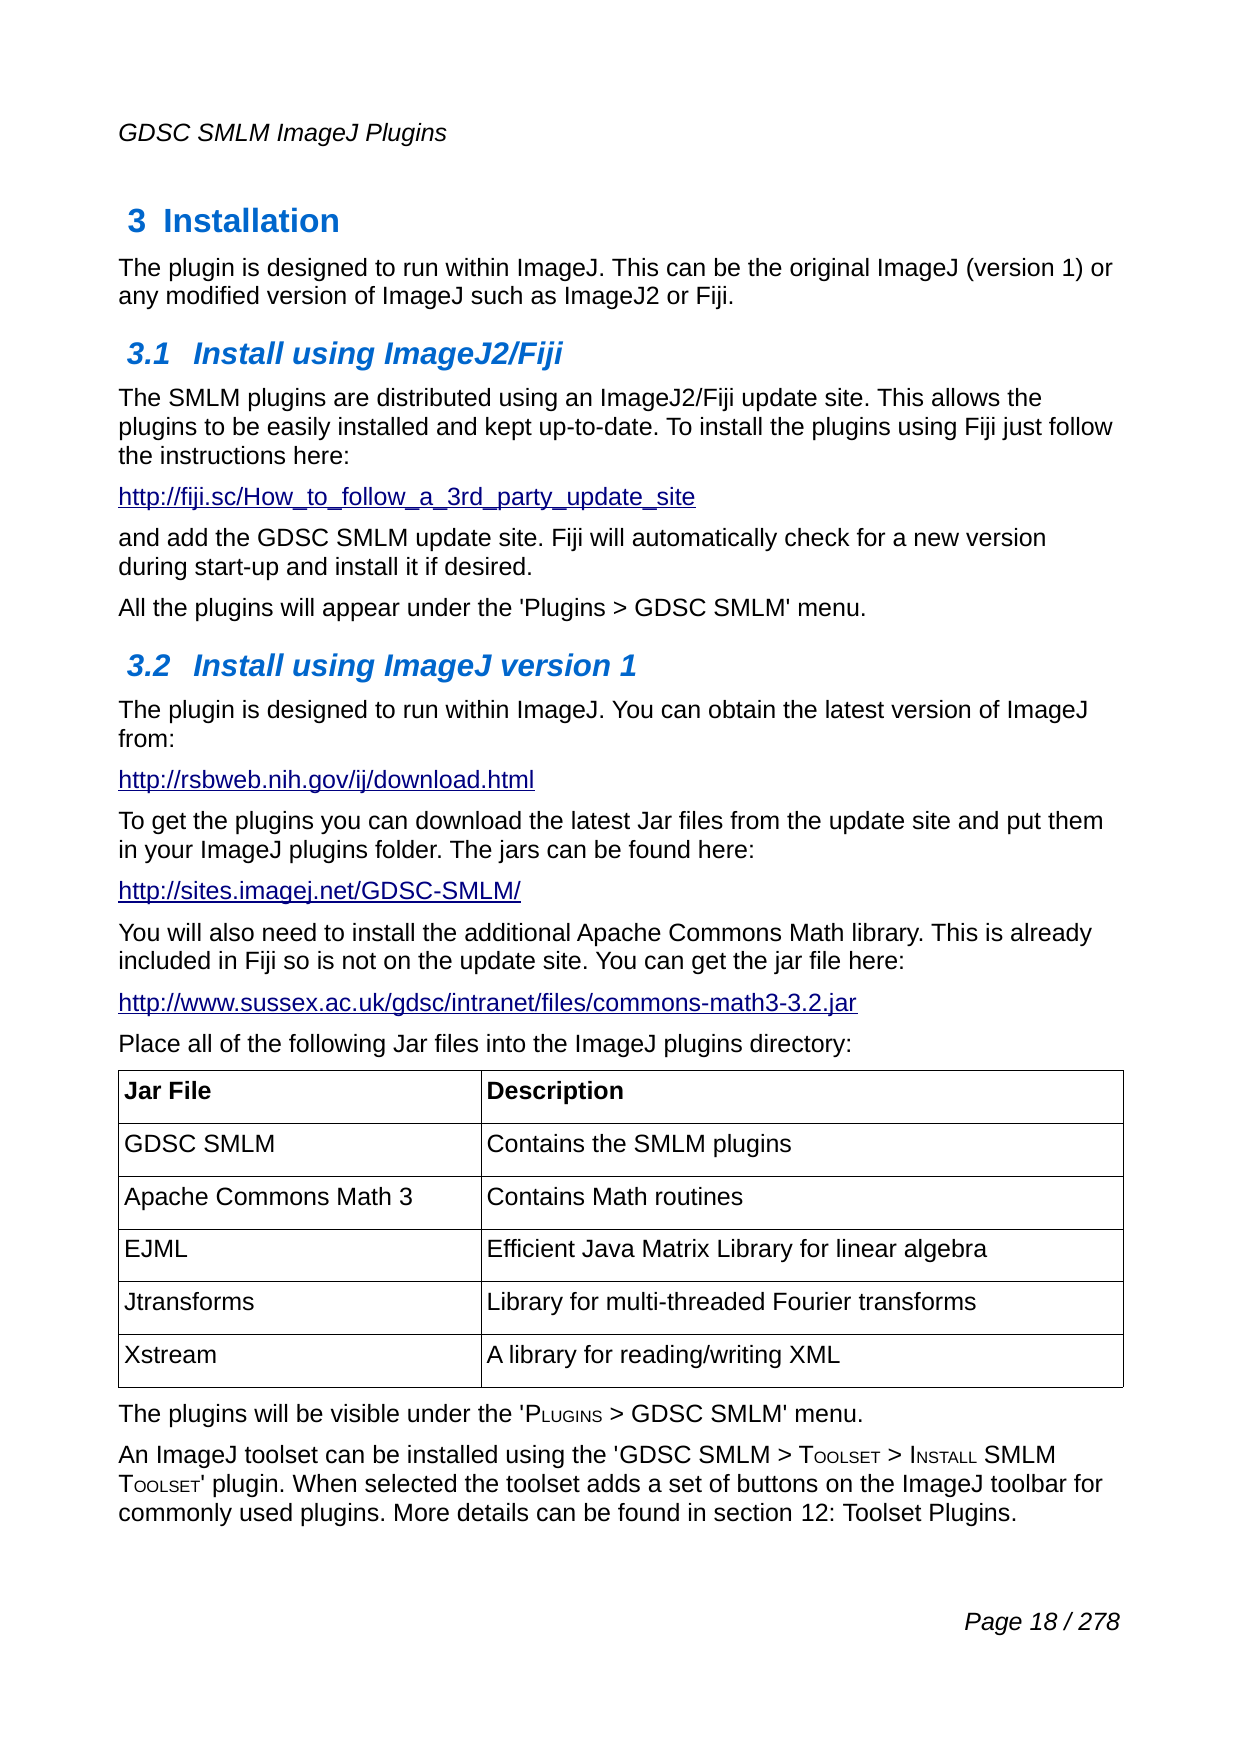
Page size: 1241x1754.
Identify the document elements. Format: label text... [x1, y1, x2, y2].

text You will also need to install the additional Apache Commons Math library. This is already included in Fiji so is not on the update site. You can get the jar file here: [118, 917, 1122, 975]
text http://fiji.sc/How_to_follow_a_3rd_party_update_site [118, 482, 1122, 511]
table_cell Efficient Java Matrix Library for linear algebra [482, 1230, 1123, 1281]
table_cell Library for multi-threaded Fourier transforms [482, 1282, 1123, 1334]
text An ImageJ toolset can be installed using the 'GDSC SMLM > Toolset > Install SMLM Toolset' plugin. When selected the toolset adds a set of buttons on the ImageJ toolbar for commonly used plugins. More details can be found in section 12: Toolset Plugins. [118, 1441, 1122, 1527]
text The plugin is designed to run within ImageJ. This can be the original ImageJ (version 1) or any modified version of ImageJ such as ImageJ2 or Fiji. [118, 252, 1122, 310]
text Place all of the following Jar files into the ImageJ plugins directory: [118, 1029, 1122, 1057]
subtitle Install using ImageJ version 1 [118, 647, 1122, 683]
table_header Description [482, 1071, 1123, 1123]
text The plugin is designed to run within ImageJ. You can obtain the latest version of ImageJ from: [118, 695, 1122, 752]
text The plugins will be visible under the 'Plugins > GDSC SMLM' menu. [118, 1399, 1122, 1428]
text All the plugins will appear under the 'Plugins > GDSC SMLM' menu. [118, 593, 1122, 622]
text http://sites.imagej.net/GDSC-SMLM/ [118, 876, 1122, 905]
table_cell A library for reading/writing XML [482, 1335, 1123, 1387]
table_cell Apache Commons Math 3 [119, 1177, 481, 1228]
table_cell Contains the SMLM plugins [482, 1124, 1123, 1176]
subtitle Install using ImageJ2/Fiji [118, 335, 1122, 371]
table_cell Xstream [119, 1335, 481, 1387]
text and add the GDSC SMLM update site. Fiji will automatically check for a new version during start-up and install it if desired. [118, 523, 1122, 581]
text The SMLM plugins are distributed using an ImageJ2/Fiji update site. This allows the plugins to be easily installed and kept up-to-date. To install the plugins using Fiji just follow the instructions here: [118, 383, 1122, 469]
table_cell GDSC SMLM [119, 1124, 481, 1176]
table_cell Contains Math routines [482, 1177, 1123, 1228]
text To get the plugins you can download the latest Jar files from the update site and put them in your ImageJ plugins folder. The jars can be found here: [118, 806, 1122, 864]
text http://www.sussex.ac.uk/gdsc/intranet/files/commons-math3-3.2.jar [118, 987, 1122, 1016]
subtitle Installation [118, 201, 1122, 240]
text http://rsbweb.nih.gov/ij/download.html [118, 765, 1122, 794]
table_cell EJML [119, 1230, 481, 1281]
table_header Jar File [119, 1071, 481, 1123]
table_cell Jtransforms [119, 1282, 481, 1334]
